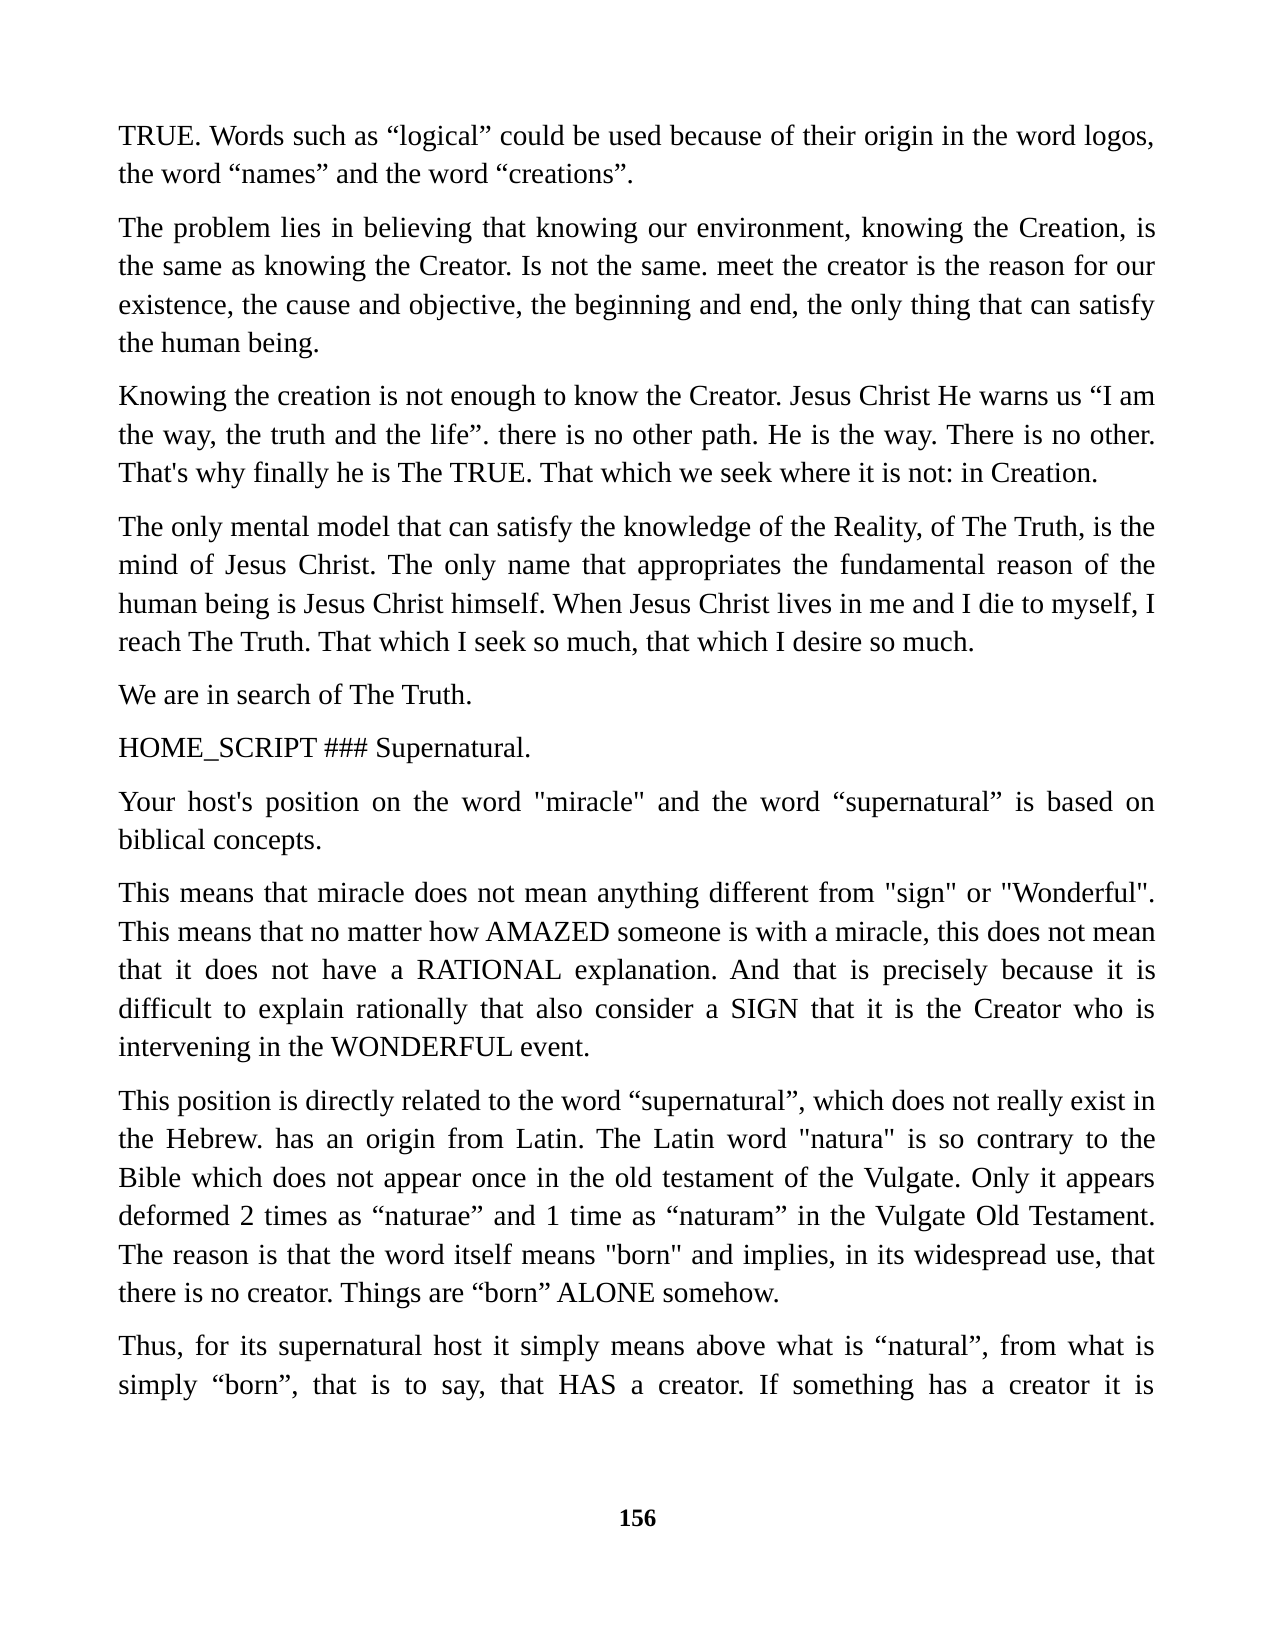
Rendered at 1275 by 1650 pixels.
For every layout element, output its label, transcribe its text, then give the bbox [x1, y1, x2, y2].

text HOME_SCRIPT ### Supernatural. [118, 731, 1157, 764]
text We are in search of The Truth. [118, 677, 1157, 711]
text Thus, for its supernatural host it simply means above what is “natural”, from what is simply “born”, that is to say, that HAS a creator. If something has a creator it is [118, 1328, 1157, 1401]
text The problem lies in believing that knowing our environment, knowing the Creation, is the same as knowing the Creator. Is not the same. meet the creator is the reason for our existence, the cause and objective, the beginning and end, the only thing that can satisfy the human being. [118, 210, 1157, 359]
text This means that miracle does not mean anything different from "sign" or "Wonderful". This means that no matter how AMAZED someone is with a miracle, this does not mean that it does not have a RATIONAL explanation. And that is precisely because it is difficult to explain rationally that also consider a SIGN that it is the Creator who is intervening in the WONDERFUL event. [118, 875, 1157, 1063]
text Your host's position on the word "miracle" and the word “supernatural” is based on biblical concepts. [118, 784, 1157, 856]
text TRUE. Words such as “logical” could be used because of their origin in the word logos, the word “names” and the word “creations”. [118, 118, 1157, 190]
text This position is directly related to the word “supernatural”, which does not really exist in the Hebrew. has an origin from Latin. The Latin word "natura" is so contrary to the Bible which does not appear once in the old testament of the Vulgate. Only it appears deformed 2 times as “naturae” and 1 time as “naturam” in the Vulgate Old Testament. The reason is that the word itself means "born" and implies, in its widespread use, that there is no creator. Things are “born” ALONE somehow. [118, 1083, 1157, 1309]
text The only mental model that can satisfy the knowledge of the Reality, of The Truth, is the mind of Jesus Christ. The only name that appropriates the fundamental reason of the human being is Jesus Christ himself. When Jesus Christ lives in me and I die to myself, I reach The Truth. That which I seek so much, that which I desire so much. [118, 509, 1157, 658]
text Knowing the creation is not enough to know the Creator. Jesus Christ He warns us “I am the way, the truth and the life”. there is no other path. He is the way. There is no other. That's why finally he is The TRUE. That which we seek where it is not: in Creation. [118, 378, 1157, 489]
